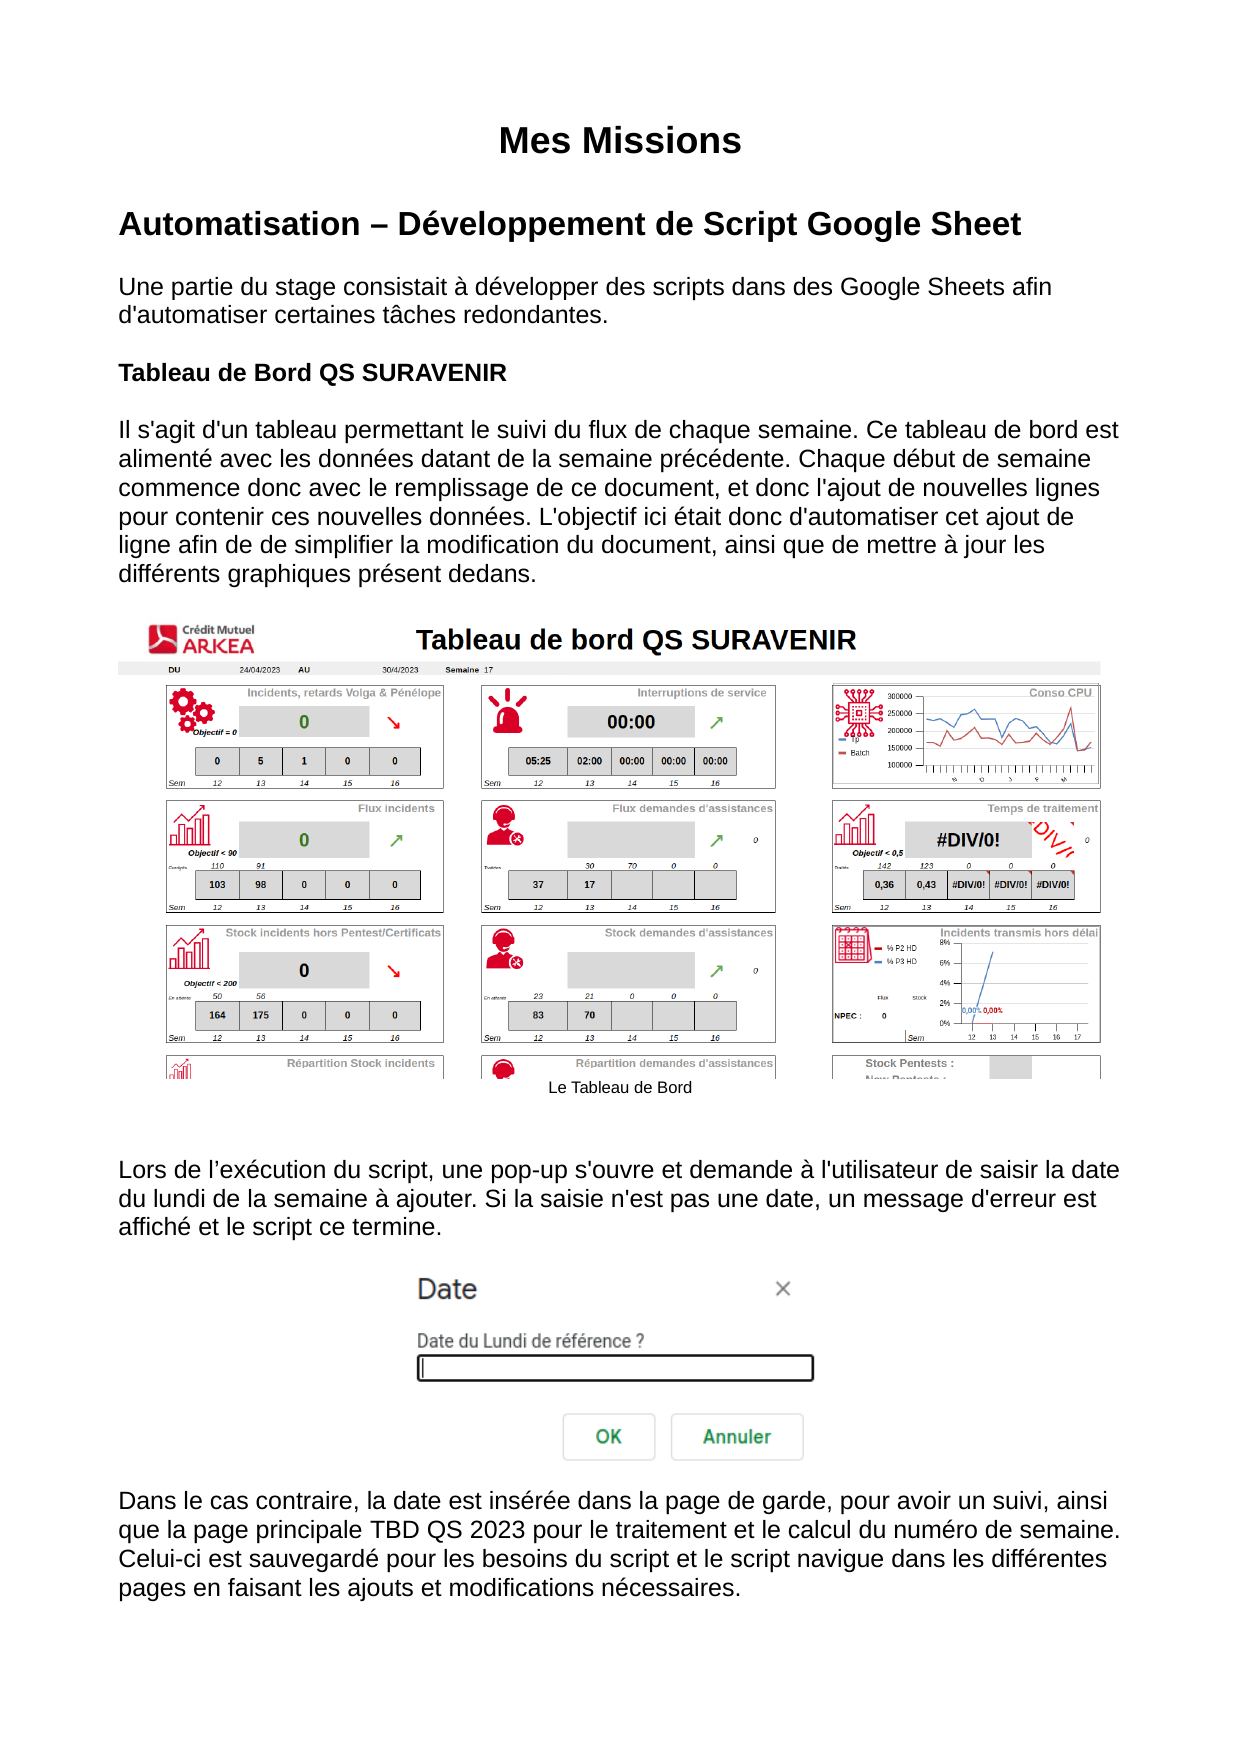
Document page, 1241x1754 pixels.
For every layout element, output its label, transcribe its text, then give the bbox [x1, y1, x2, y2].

picture [118, 616, 1123, 1079]
text Il s'agit d'un tableau permettant le suivi du flux de chaque semaine. Ce tableau de bord est alimenté avec les données datant de la semaine précédente. Chaque début de semaine commence donc avec le remplissage de ce document, et donc l'ajout de nouvelles lignes pour contenir ces nouvelles données. L'objectif ici était donc d'automatiser cet ajout de ligne afin de de simplifier la modification du document, ainsi que de mettre à jour les différents graphiques présent dedans. [118, 415, 1122, 588]
text Le Tableau de Bord [118, 1079, 1122, 1097]
text Dans le cas contraire, la date est insérée dans la page de garde, pour avoir un suivi, ainsi que la page principale TBD QS 2023 pour le traitement et le calcul du numéro de semaine. Celui-ci est sauvegardé pour les besoins du script et le script navigue dans les différentes pages en faisant les ajouts et modifications nécessaires. [118, 1487, 1122, 1601]
text Mes Missions [118, 118, 1122, 161]
text Lors de l’exécution du script, une pop-up s'ouvre et demande à l'utilisateur de saisir la date du lundi de la semaine à ajouter. Si la saisie n'est pas une date, un message d'erreur est affiché et le script ce termine. [118, 1155, 1122, 1241]
subtitle Automatisation – Développement de Script Google Sheet [118, 204, 1122, 243]
picture [390, 1248, 831, 1487]
subtitle Tableau de Bord QS SURAVENIR [118, 358, 1122, 387]
text Une partie du stage consistait à développer des scripts dans des Google Sheets afin d'automatiser certaines tâches redondantes. [118, 272, 1122, 329]
